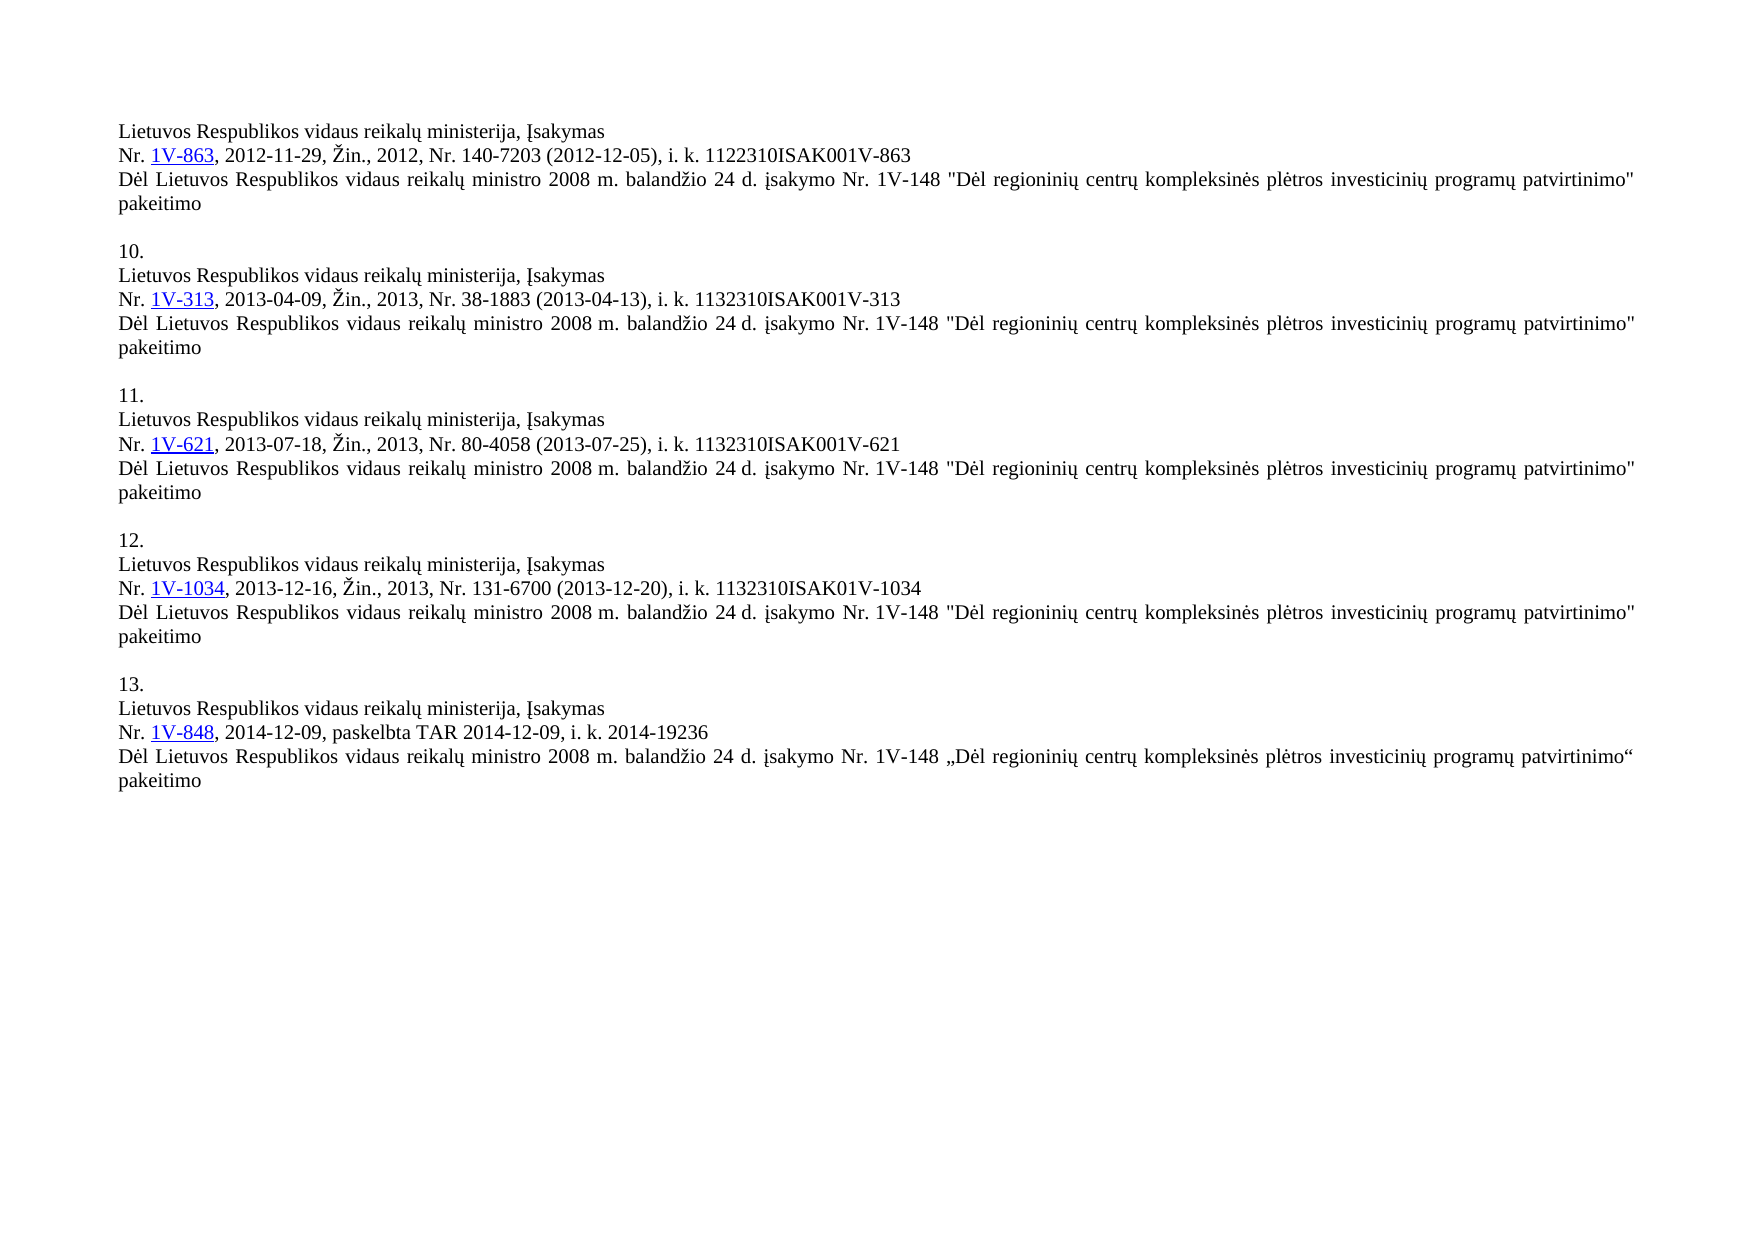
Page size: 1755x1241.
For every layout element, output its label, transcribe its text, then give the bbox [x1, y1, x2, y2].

text Lietuvos Respublikos vidaus reikalų ministerija, Įsakymas [118, 263, 1636, 287]
text Nr. 1V-848, 2014-12-09, paskelbta TAR 2014-12-09, i. k. 2014-19236 [118, 720, 1636, 744]
text Dėl Lietuvos Respublikos vidaus reikalų ministro 2008 m. balandžio 24 d. įsakymo Nr. 1V-148 "Dėl regioninių centrų kompleksinės plėtros investicinių programų patvirtinimo" pakeitimo [118, 167, 1636, 215]
text Lietuvos Respublikos vidaus reikalų ministerija, Įsakymas [118, 696, 1636, 720]
text Lietuvos Respublikos vidaus reikalų ministerija, Įsakymas [118, 407, 1636, 431]
text Nr. 1V-1034, 2013-12-16, Žin., 2013, Nr. 131-6700 (2013-12-20), i. k. 1132310ISAK01V-1034 [118, 576, 1636, 600]
text Nr. 1V-621, 2013-07-18, Žin., 2013, Nr. 80-4058 (2013-07-25), i. k. 1132310ISAK001V-621 [118, 431, 1636, 456]
text Dėl Lietuvos Respublikos vidaus reikalų ministro 2008 m. balandžio 24 d. įsakymo Nr. 1V-148 „Dėl regioninių centrų kompleksinės plėtros investicinių programų patvirtinimo“ pakeitimo [118, 744, 1636, 792]
text Nr. 1V-313, 2013-04-09, Žin., 2013, Nr. 38-1883 (2013-04-13), i. k. 1132310ISAK001V-313 [118, 287, 1636, 311]
text Nr. 1V-863, 2012-11-29, Žin., 2012, Nr. 140-7203 (2012-12-05), i. k. 1122310ISAK001V-863 [118, 143, 1636, 167]
text 13. [118, 672, 1636, 696]
text Lietuvos Respublikos vidaus reikalų ministerija, Įsakymas [118, 119, 1636, 143]
text Dėl Lietuvos Respublikos vidaus reikalų ministro 2008 m. balandžio 24 d. įsakymo Nr. 1V-148 "Dėl regioninių centrų kompleksinės plėtros investicinių programų patvirtinimo" pakeitimo [118, 311, 1636, 359]
text Lietuvos Respublikos vidaus reikalų ministerija, Įsakymas [118, 552, 1636, 576]
text 12. [118, 528, 1636, 552]
text 11. [118, 383, 1636, 407]
text Dėl Lietuvos Respublikos vidaus reikalų ministro 2008 m. balandžio 24 d. įsakymo Nr. 1V-148 "Dėl regioninių centrų kompleksinės plėtros investicinių programų patvirtinimo" pakeitimo [118, 600, 1636, 648]
text 10. [118, 239, 1636, 263]
text Dėl Lietuvos Respublikos vidaus reikalų ministro 2008 m. balandžio 24 d. įsakymo Nr. 1V-148 "Dėl regioninių centrų kompleksinės plėtros investicinių programų patvirtinimo" pakeitimo [118, 456, 1636, 504]
